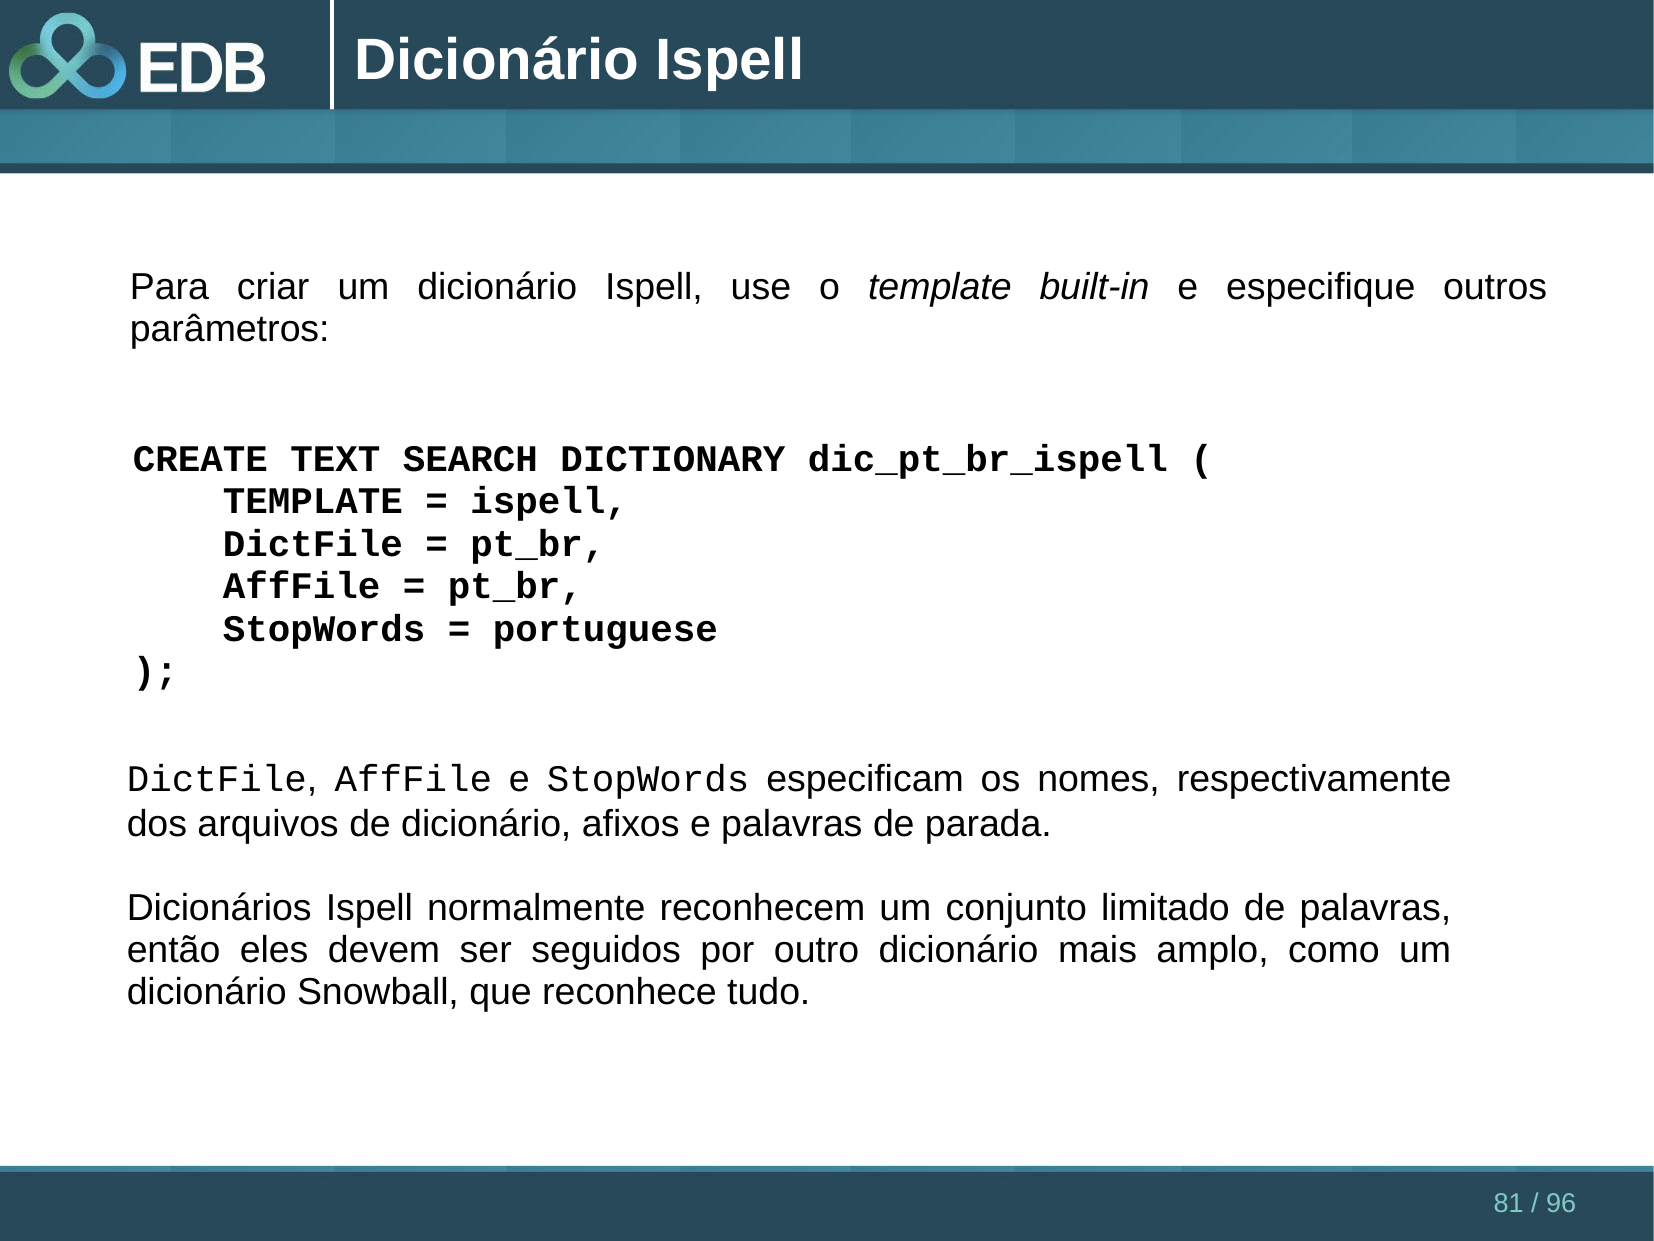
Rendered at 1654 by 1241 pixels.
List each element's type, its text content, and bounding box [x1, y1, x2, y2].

title Dicionário Ispell [354, 0, 1625, 125]
text_box CREATE TEXT SEARCH DICTIONARY dic_pt_br_ispell ( TEMPLATE = ispell, DictFile = pt_br, AffFile = pt_br, StopWords = portuguese ); [118, 432, 1228, 703]
picture [0, 0, 1654, 1241]
list Para criar um dicionário Ispell, use o template built-in e especifique outros parâmetros: [59, 265, 1548, 350]
text_box DictFile, AffFile e StopWords especificam os nomes, respectivamente dos arquivos de dicionário, afixos e palavras de parada. Dicionários Ispell normalmente reconhecem um conjunto limitado de palavras, então eles devem ser seguidos por outro dicionário mais amplo, como um dicionário Snowball, que reconhece tudo. [112, 750, 1467, 1021]
